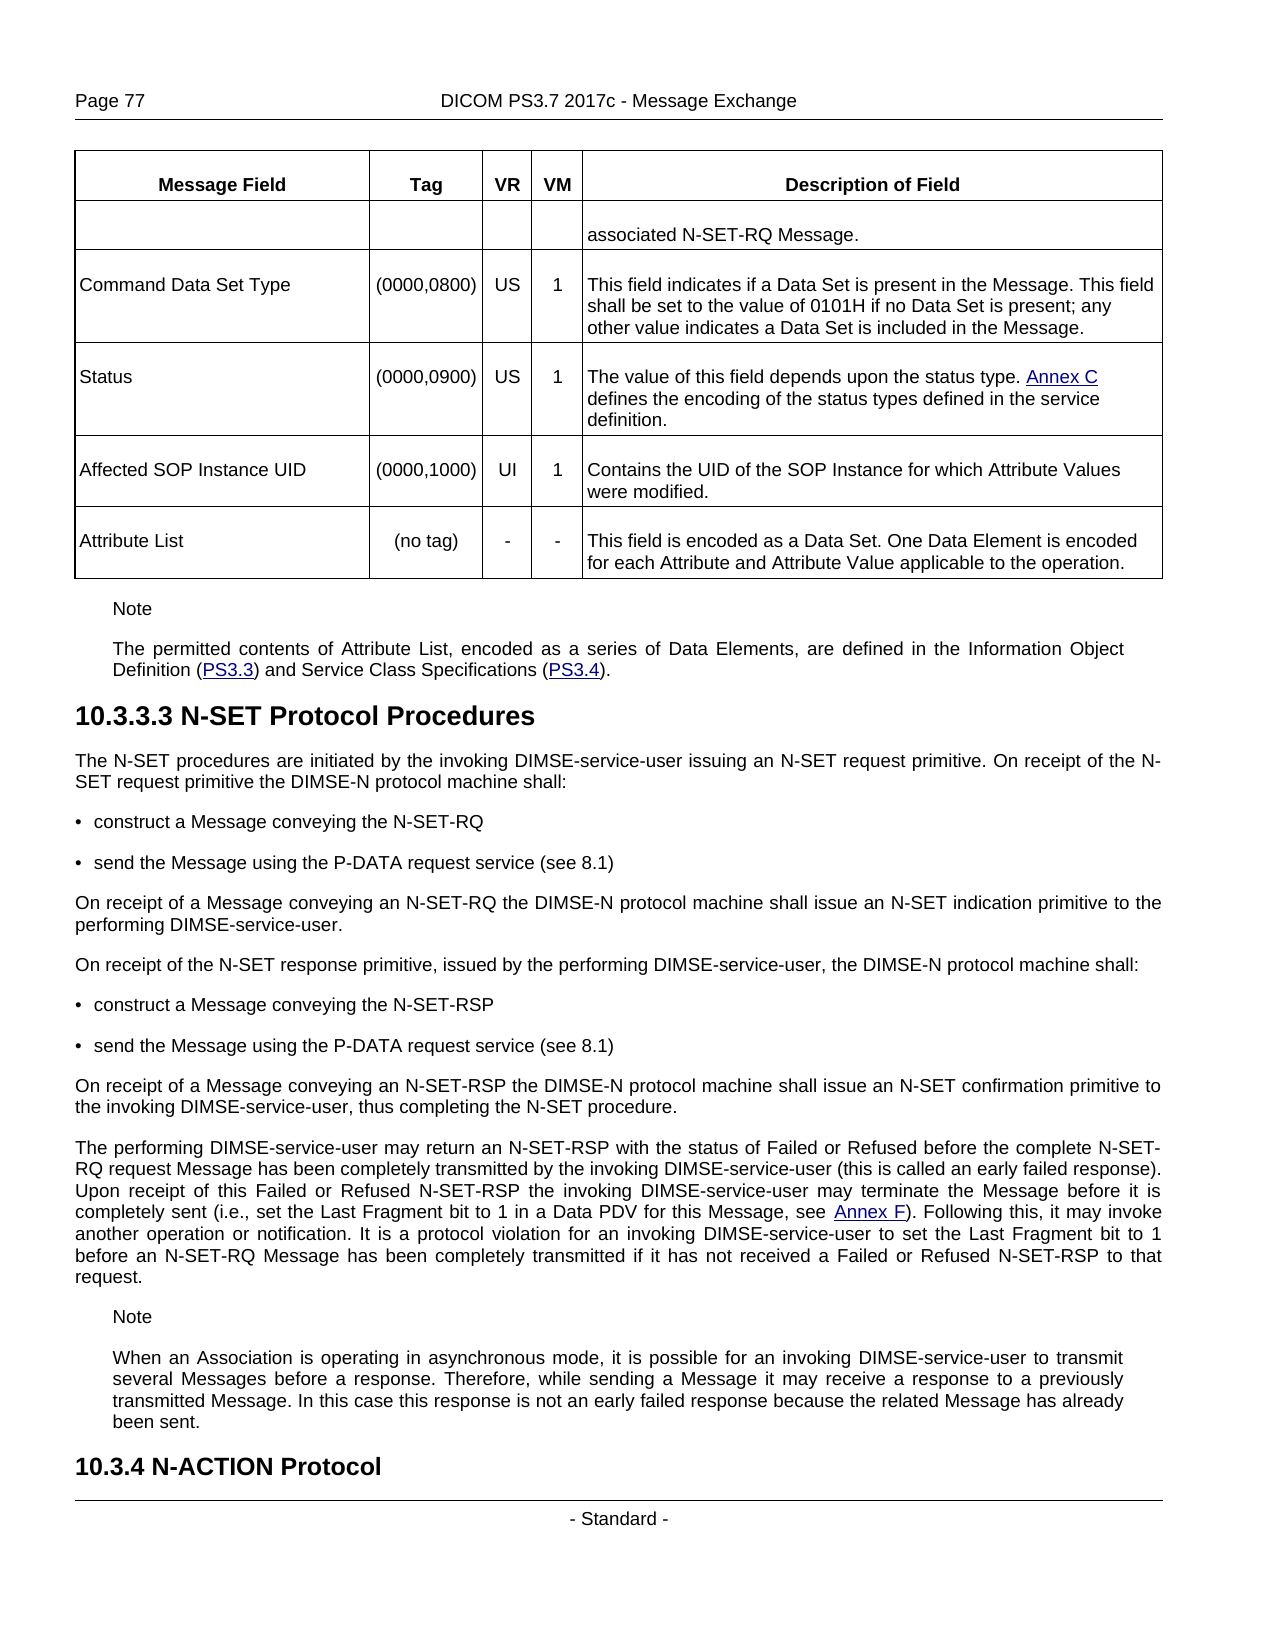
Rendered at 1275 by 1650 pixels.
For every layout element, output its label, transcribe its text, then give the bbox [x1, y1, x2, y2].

table_cell - [483, 507, 531, 577]
table_cell (0000,0900) [370, 343, 482, 435]
list construct a Message conveying the N-SET-RSP [75, 994, 1162, 1016]
text When an Association is operating in asynchronous mode, it is possible for an invoking DIMSE-service-user to transmit several Messages before a response. Therefore, while sending a Message it may receive a response to a previously transmitted Message. In this case this response is not an early failed response because the related Message has already been sent. [112, 1347, 1125, 1433]
list send the Message using the P-DATA request service (see 8.1) [75, 852, 1162, 873]
table_cell US [483, 343, 531, 435]
table_cell [483, 201, 531, 249]
table_cell 1 [532, 343, 582, 435]
table_cell Status [76, 343, 369, 435]
table_cell - [532, 507, 582, 577]
table_cell [76, 201, 369, 249]
text On receipt of a Message conveying an N-SET-RQ the DIMSE-N protocol machine shall issue an N-SET indication primitive to the performing DIMSE-service-user. [75, 892, 1162, 935]
table_cell Affected SOP Instance UID [76, 436, 369, 506]
text The performing DIMSE-service-user may return an N-SET-RSP with the status of Failed or Refused before the complete N-SET-RQ request Message has been completely transmitted by the invoking DIMSE-service-user (this is called an early failed response). Upon receipt of this Failed or Refused N-SET-RSP the invoking DIMSE-service-user may terminate the Message before it is completely sent (i.e., set the Last Fragment bit to 1 in a Data PDV for this Message, see Annex F). Following this, it may invoke another operation or notification. It is a protocol violation for an invoking DIMSE-service-user to set the Last Fragment bit to 1 before an N-SET-RQ Message has been completely transmitted if it has not received a Failed or Refused N-SET-RSP to that request. [75, 1137, 1162, 1288]
table_header Message Field [76, 151, 369, 200]
table_cell Command Data Set Type [76, 250, 369, 342]
table_header Description of Field [583, 151, 1162, 200]
list construct a Message conveying the N-SET-RQ [75, 811, 1162, 833]
table_cell This field is encoded as a Data Set. One Data Element is encoded for each Attribute and Attribute Value applicable to the operation. [583, 507, 1162, 577]
table_cell (no tag) [370, 507, 482, 577]
table_cell (0000,1000) [370, 436, 482, 506]
table_cell associated N-SET-RQ Message. [583, 201, 1162, 249]
table_header VR [483, 151, 531, 200]
table_cell (0000,0800) [370, 250, 482, 342]
table_header Tag [370, 151, 482, 200]
text 10.3.4 N-ACTION Protocol [75, 1452, 1162, 1480]
table_cell Attribute List [76, 507, 369, 577]
table_cell [532, 201, 582, 249]
table_cell 1 [532, 436, 582, 506]
text On receipt of the N-SET response primitive, issued by the performing DIMSE-service-user, the DIMSE-N protocol machine shall: [75, 954, 1162, 975]
text Note [112, 597, 1125, 619]
table_cell UI [483, 436, 531, 506]
text The N-SET procedures are initiated by the invoking DIMSE-service-user issuing an N-SET request primitive. On receipt of the N-SET request primitive the DIMSE-N protocol machine shall: [75, 749, 1162, 793]
text The permitted contents of Attribute List, encoded as a series of Data Elements, are defined in the Information Object Definition (PS3.3) and Service Class Specifications (PS3.4). [112, 638, 1125, 681]
text 10.3.3.3 N-SET Protocol Procedures [75, 699, 1162, 731]
list send the Message using the P-DATA request service (see 8.1) [75, 1034, 1162, 1056]
text On receipt of a Message conveying an N-SET-RSP the DIMSE-N protocol machine shall issue an N-SET confirmation primitive to the invoking DIMSE-service-user, thus completing the N-SET procedure. [75, 1075, 1162, 1118]
table_cell Contains the UID of the SOP Instance for which Attribute Values were modified. [583, 436, 1162, 506]
table_cell 1 [532, 250, 582, 342]
table_cell The value of this field depends upon the status type. Annex C defines the encoding of the status types defined in the service definition. [583, 343, 1162, 435]
table_header VM [532, 151, 582, 200]
table_cell [370, 201, 482, 249]
text Note [112, 1306, 1125, 1328]
table_cell US [483, 250, 531, 342]
table_cell This field indicates if a Data Set is present in the Message. This field shall be set to the value of 0101H if no Data Set is present; any other value indicates a Data Set is included in the Message. [583, 250, 1162, 342]
